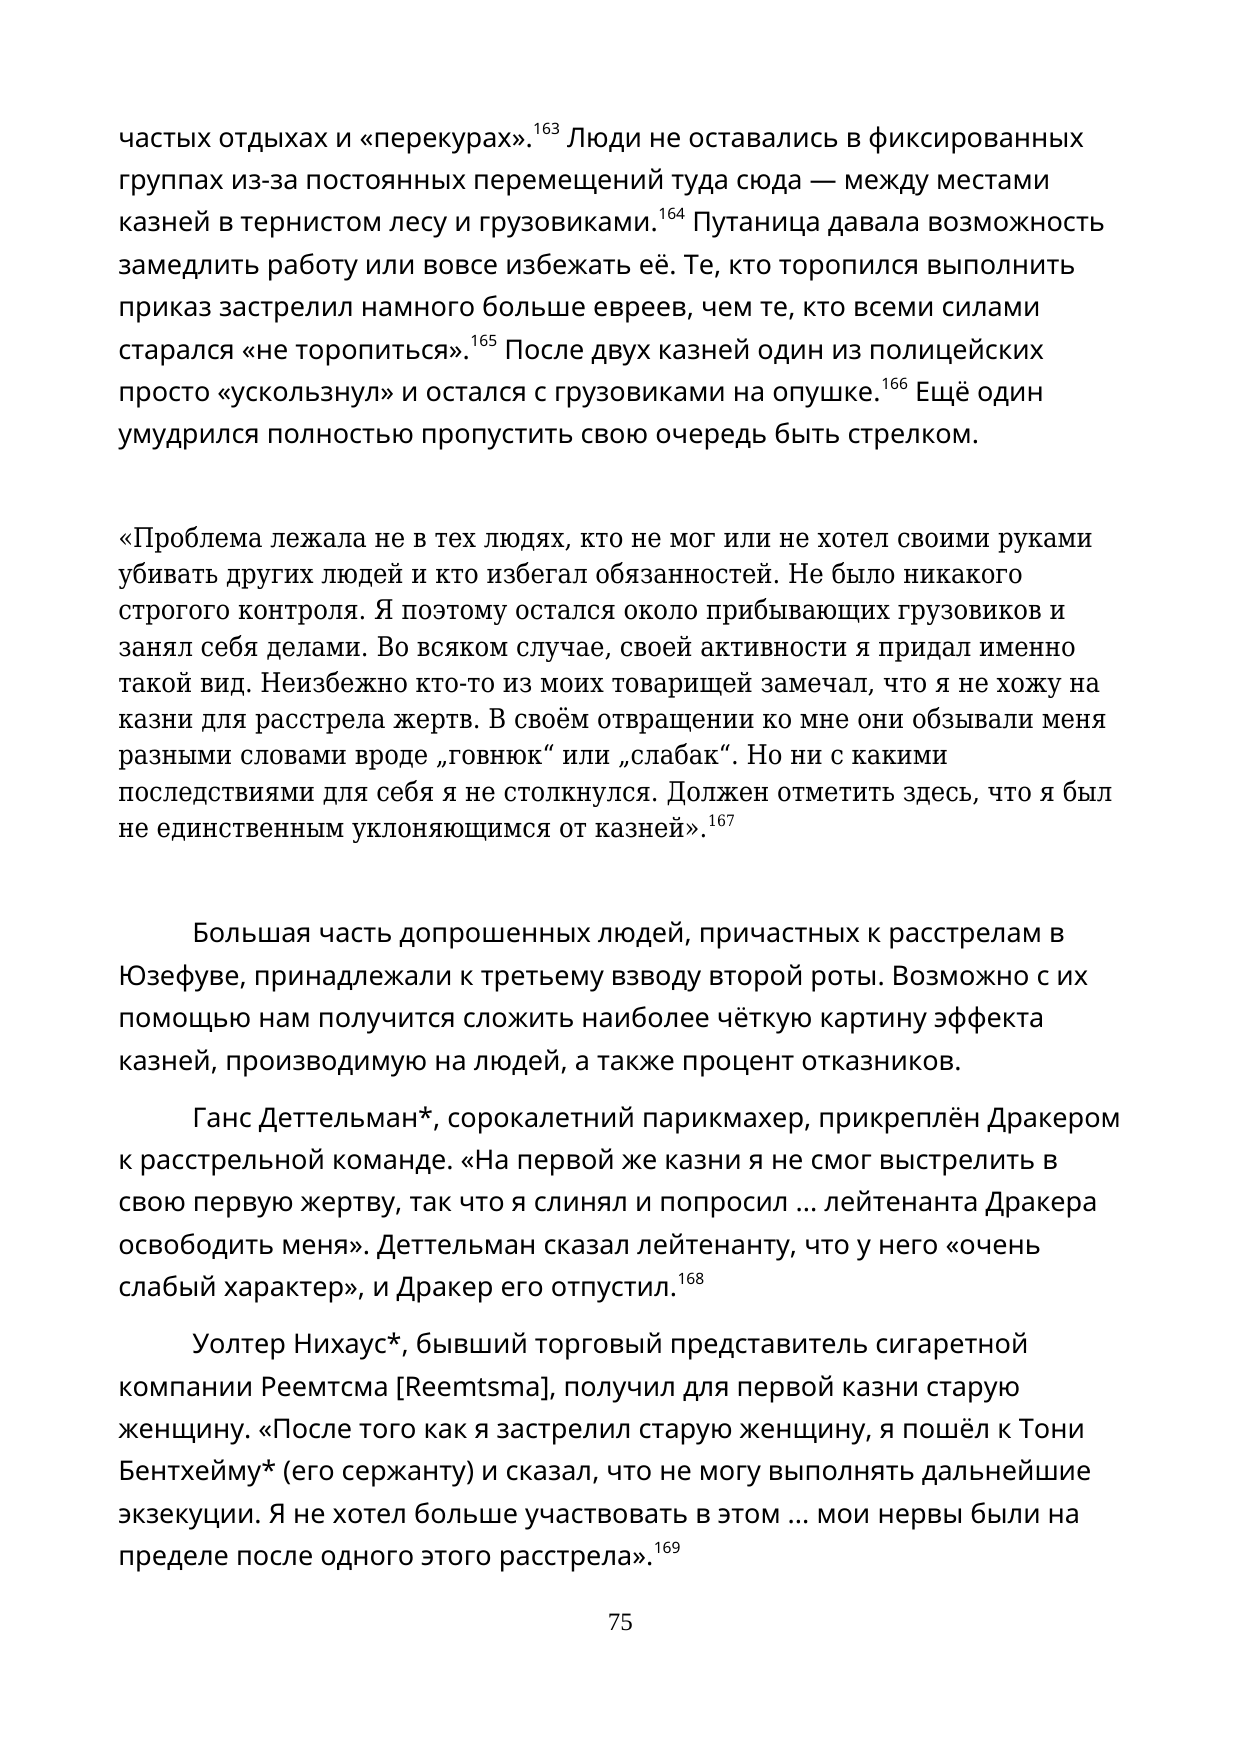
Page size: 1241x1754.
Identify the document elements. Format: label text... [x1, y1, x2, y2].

text Большая часть допрошенных людей, причастных к расстрелам в Юзефуве, принадлежали к третьему взводу второй роты. Возможно с их помощью нам получится сложить наиболее чёткую картину эффекта казней, производимую на людей, а также процент отказников. [118, 914, 1122, 1078]
text «Проблема лежала не в тех людях, кто не мог или не хотел своими руками убивать других людей и кто избегал обязанностей. Не было никакого строгого контроля. Я поэтому остался около прибывающих грузовиков и занял себя делами. Во всяком случае, своей активности я придал именно такой вид. Неизбежно кто-то из моих товарищей замечал, что я не хожу на казни для расстрела жертв. В своём отвращении ко мне они обзывали меня разными словами вроде „говнюк“ или „слабак“. Но ни с какими последствиями для себя я не столкнулся. Должен отметить здесь, что я был не единственным уклоняющимся от казней». [118, 522, 1122, 844]
text частых отдыхах и «перекурах». Люди не оставались в фиксированных группах из-за постоянных перемещений туда сюда — между местами казней в тернистом лесу и грузовиками. Путаница давала возможность замедлить работу или вовсе избежать её. Те, кто торопился выполнить приказ застрелил намного больше евреев, чем те, кто всеми силами старался «не торопиться». После двух казней один из полицейских просто «ускользнул» и остался с грузовиками на опушке. Ещё один умудрился полностью пропустить свою очередь быть стрелком. [118, 118, 1122, 452]
text Уолтер Нихаус*, бывший торговый представитель сигаретной компании Реемтсма [Reemtsma], получил для первой казни старую женщину. «После того как я застрелил старую женщину, я пошёл к Тони Бентхейму* (его сержанту) и сказал, что не могу выполнять дальнейшие экзекуции. Я не хотел больше участвовать в этом ... мои нервы были на пределе после одного этого расстрела». [118, 1324, 1122, 1573]
text Ганс Деттельман*, сорокалетний парикмахер, прикреплён Дракером к расстрельной команде. «На первой же казни я не смог выстрелить в свою первую жертву, так что я слинял и попросил ... лейтенанта Дракера освободить меня». Деттельман сказал лейтенанту, что у него «очень слабый характер», и Дракер его отпустил. [118, 1098, 1122, 1304]
